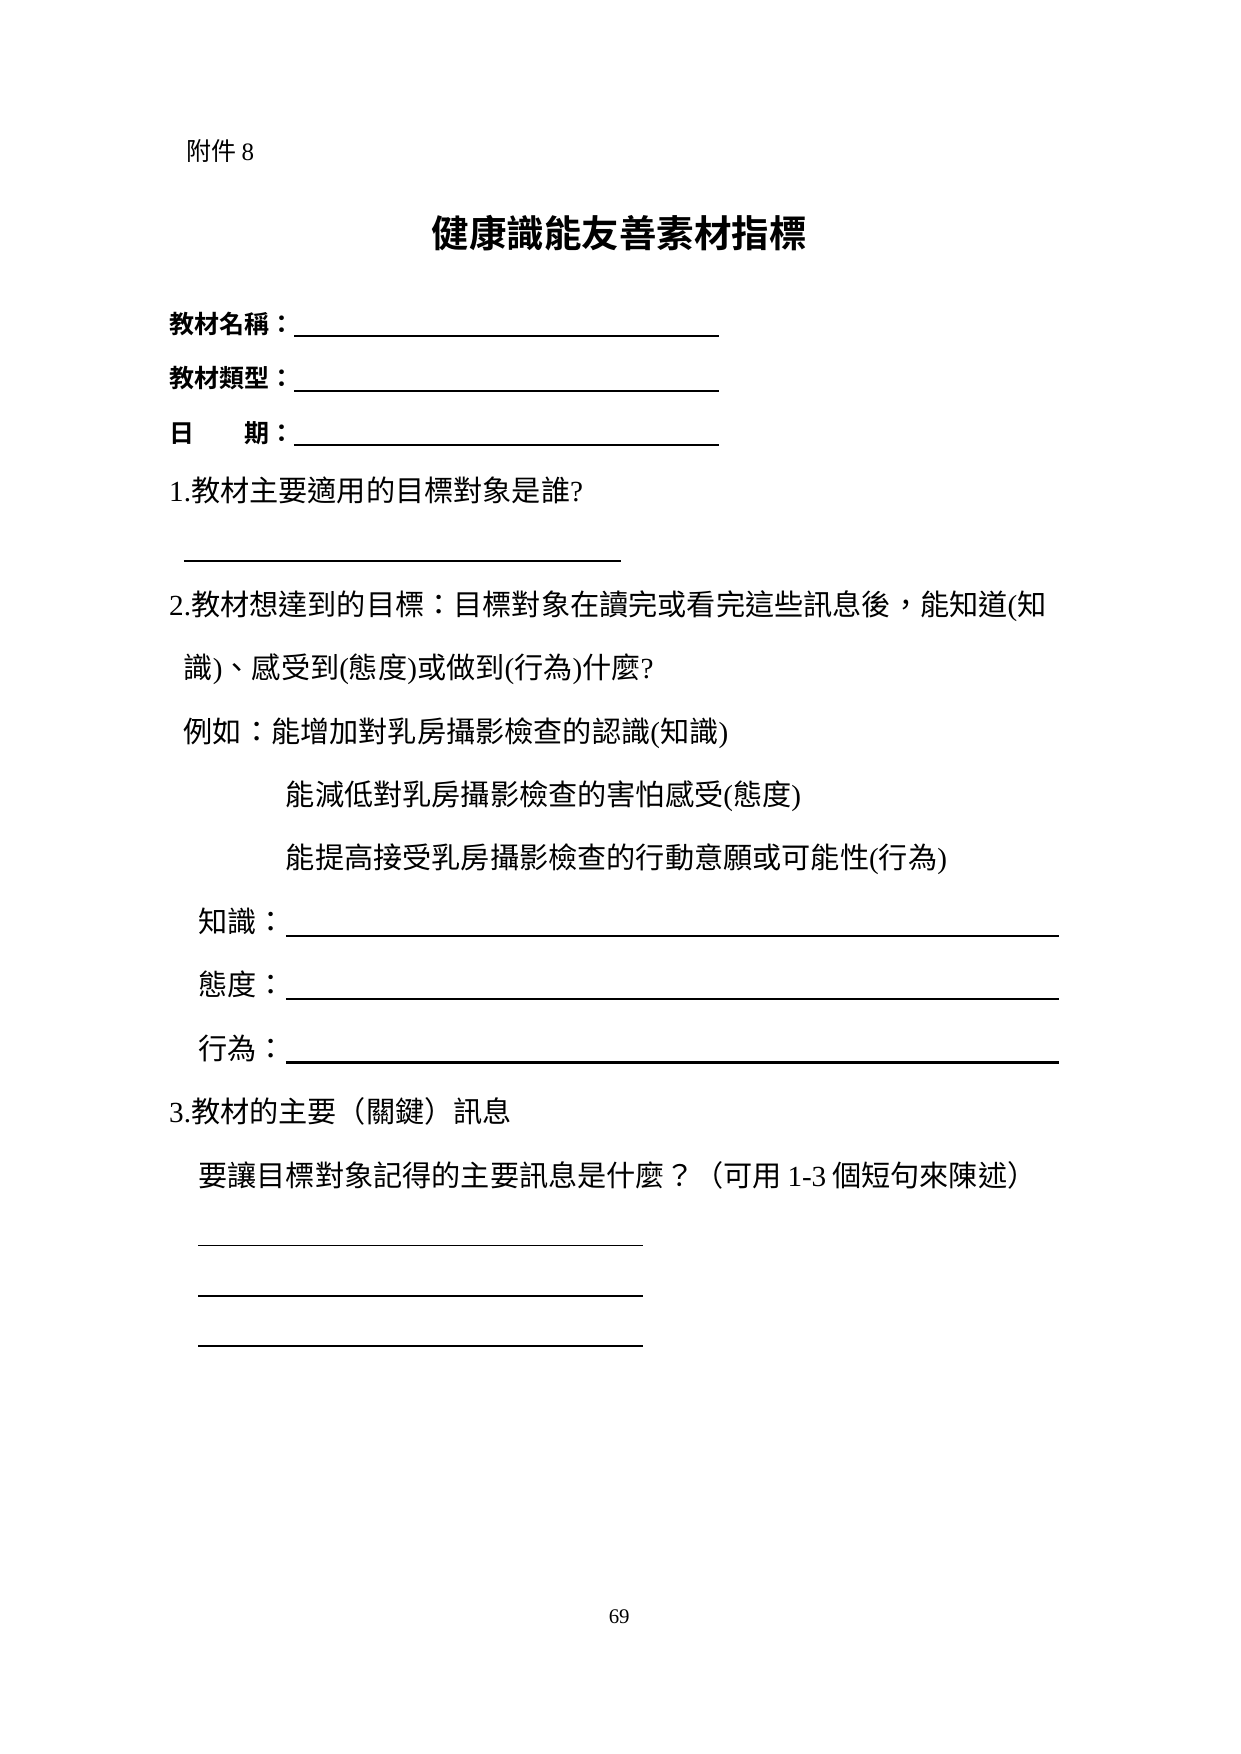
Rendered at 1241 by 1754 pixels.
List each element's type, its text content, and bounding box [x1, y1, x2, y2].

text 要讓目標對象記得的主要訊息是什麼？（可用1-3個短句來陳述） [169, 1152, 1069, 1194]
text 能減低對乳房攝影檢查的害怕感受(態度) [169, 772, 1069, 814]
text 能提高接受乳房攝影檢查的行動意願或可能性(行為) [169, 835, 1069, 877]
text 日 期： [169, 413, 1069, 449]
text 教材類型： [169, 359, 1069, 395]
text 健康識能友善素材指標 [169, 204, 1069, 258]
text 教材名稱： [169, 304, 1069, 341]
text 知識： [169, 898, 1069, 941]
text 2.教材想達到的目標：目標對象在讀完或看完這些訊息後，能知道(知識)、感受到(態度)或做到(行為)什麼? [169, 581, 1069, 687]
text 1.教材主要適用的目標對象是誰? [169, 467, 1069, 510]
text 態度： [169, 962, 1069, 1004]
text 3.教材的主要（關鍵）訊息 [169, 1089, 1069, 1131]
text 行為： [169, 1025, 1069, 1068]
text 例如：能增加對乳房攝影檢查的認識(知識) [169, 708, 1069, 750]
text 附件8 [186, 131, 1069, 167]
